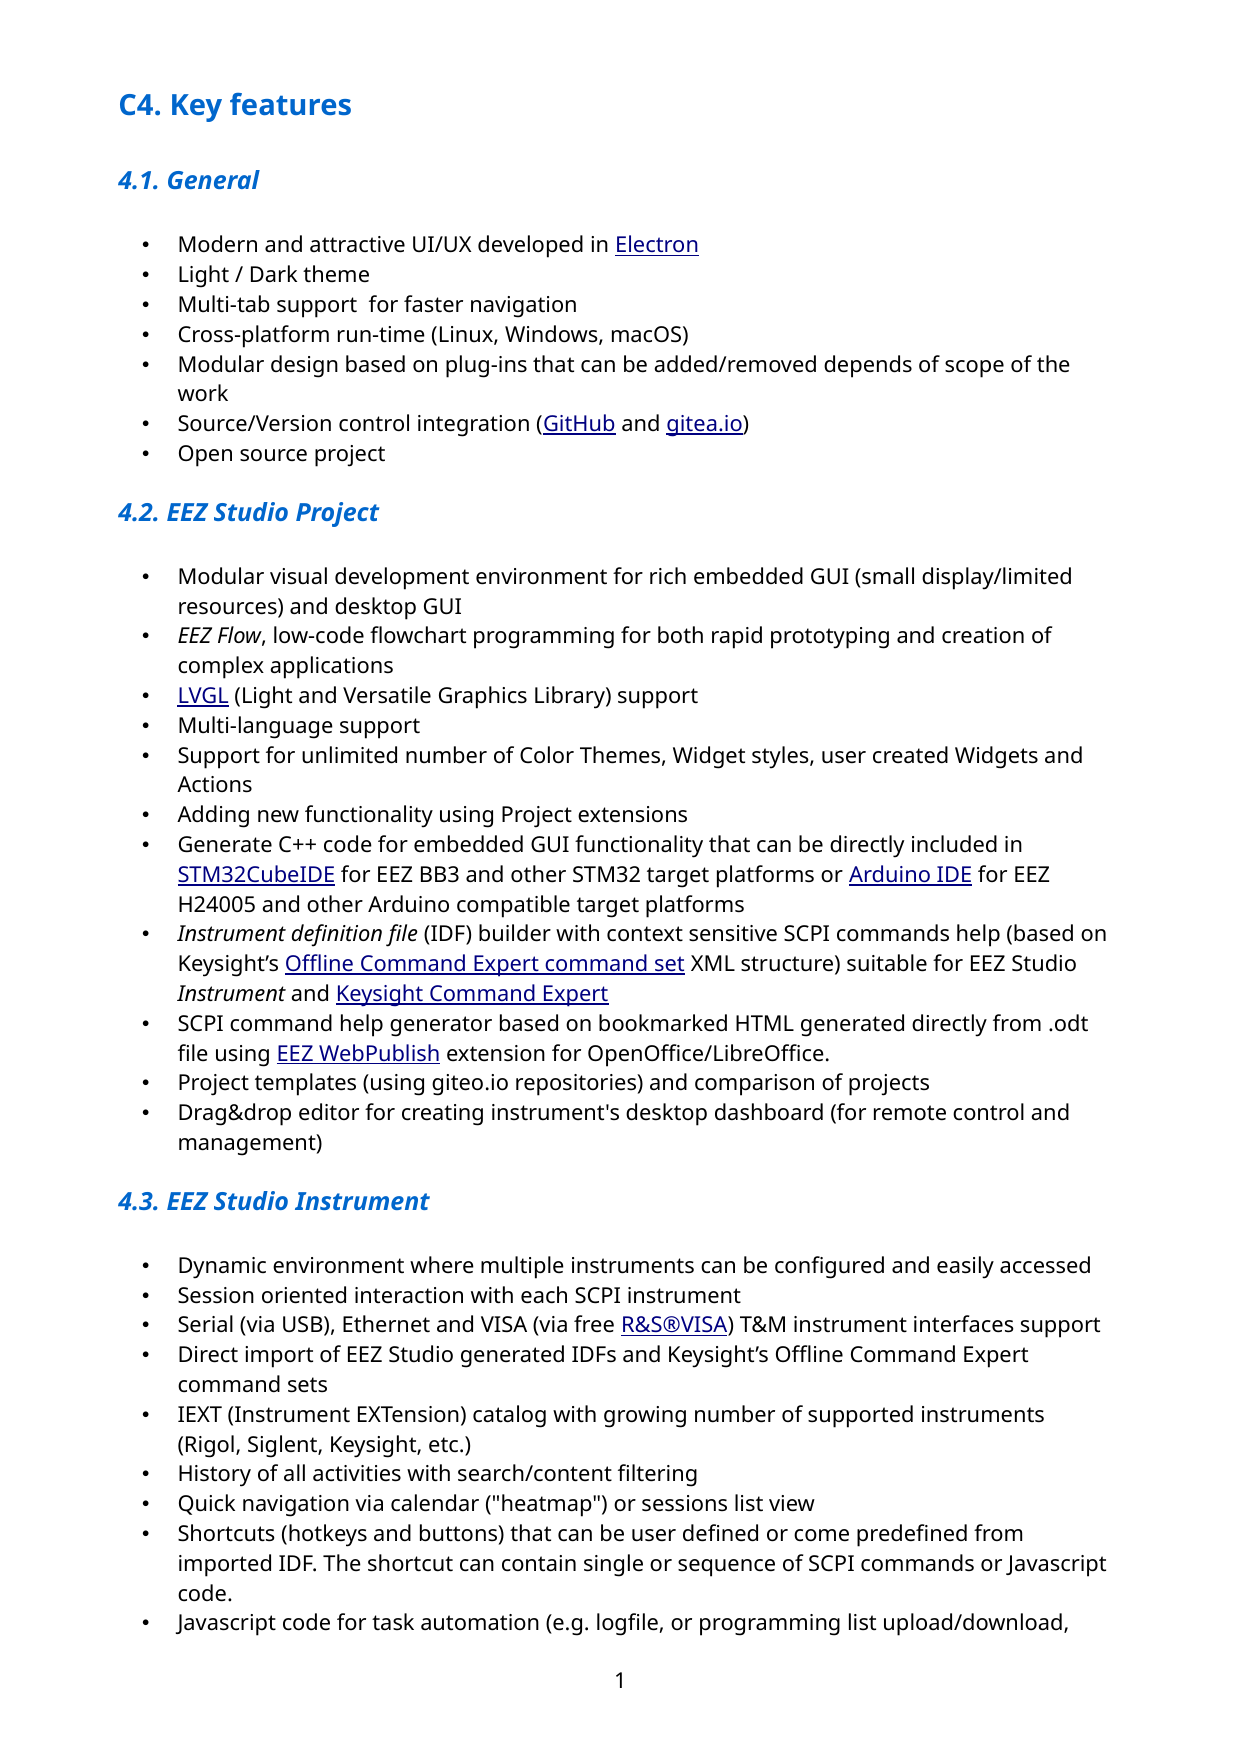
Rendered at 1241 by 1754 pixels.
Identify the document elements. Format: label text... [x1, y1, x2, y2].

list Drag&drop editor for creating instrument's desktop dashboard (for remote control and management) [142, 1097, 1110, 1157]
list EEZ Flow, low-code flowchart programming for both rapid prototyping and creation of complex applications [142, 620, 1110, 680]
list Direct import of EEZ Studio generated IDFs and Keysight’s Offline Command Expert command sets [142, 1339, 1110, 1399]
list Light / Dark theme [142, 259, 1110, 289]
list Javascript code for task automation (e.g. logfile, or programming list upload/download, [142, 1607, 1110, 1637]
list Multi-tab support for faster navigation [142, 289, 1110, 319]
list Open source project [142, 438, 1110, 468]
list Generate C++ code for embedded GUI functionality that can be directly included in STM32CubeIDE for EEZ BB3 and other STM32 target platforms or Arduino IDE for EEZ H24005 and other Arduino compatible target platforms [142, 829, 1110, 918]
subtitle Key features [118, 84, 1122, 124]
list Session oriented interaction with each SCPI instrument [142, 1279, 1110, 1309]
list Quick navigation via calendar ("heatmap") or sessions list view [142, 1488, 1110, 1518]
list Project templates (using giteo.io repositories) and comparison of projects [142, 1067, 1110, 1097]
list Shortcuts (hotkeys and buttons) that can be user defined or come predefined from imported IDF. The shortcut can contain single or sequence of SCPI commands or Javascript code. [142, 1518, 1110, 1607]
list Instrument definition file (IDF) builder with context sensitive SCPI commands help (based on Keysight’s Offline Command Expert command set XML structure) suitable for EEZ Studio Instrument and Keysight Command Expert [142, 918, 1110, 1008]
list SCPI command help generator based on bookmarked HTML generated directly from .odt file using EEZ WebPublish extension for OpenOffice/LibreOffice. [142, 1008, 1110, 1067]
list Source/Version control integration (GitHub and gitea.io) [142, 408, 1110, 438]
list Adding new functionality using Project extensions [142, 799, 1110, 829]
subtitle EEZ Studio Instrument [118, 1183, 1122, 1217]
list IEXT (Instrument EXTension) catalog with growing number of supported instruments (Rigol, Siglent, Keysight, etc.) [142, 1399, 1110, 1458]
list Serial (via USB), Ethernet and VISA (via free R&S®VISA) T&M instrument interfaces support [142, 1309, 1110, 1339]
list Dynamic environment where multiple instruments can be configured and easily accessed [142, 1250, 1110, 1279]
list Modular design based on plug-ins that can be added/removed depends of scope of the work [142, 348, 1110, 408]
list LVGL (Light and Versatile Graphics Library) support [142, 680, 1110, 710]
list Cross-platform run-time (Linux, Windows, macOS) [142, 319, 1110, 348]
list Modern and attractive UI/UX developed in Electron [142, 229, 1110, 259]
list History of all activities with search/content filtering [142, 1458, 1110, 1488]
list Multi-language support [142, 710, 1110, 739]
subtitle General [118, 163, 1122, 197]
subtitle EEZ Studio Project [118, 494, 1122, 528]
list Support for unlimited number of Color Themes, Widget styles, user created Widgets and Actions [142, 739, 1110, 799]
list Modular visual development environment for rich embedded GUI (small display/limited resources) and desktop GUI [142, 561, 1110, 620]
